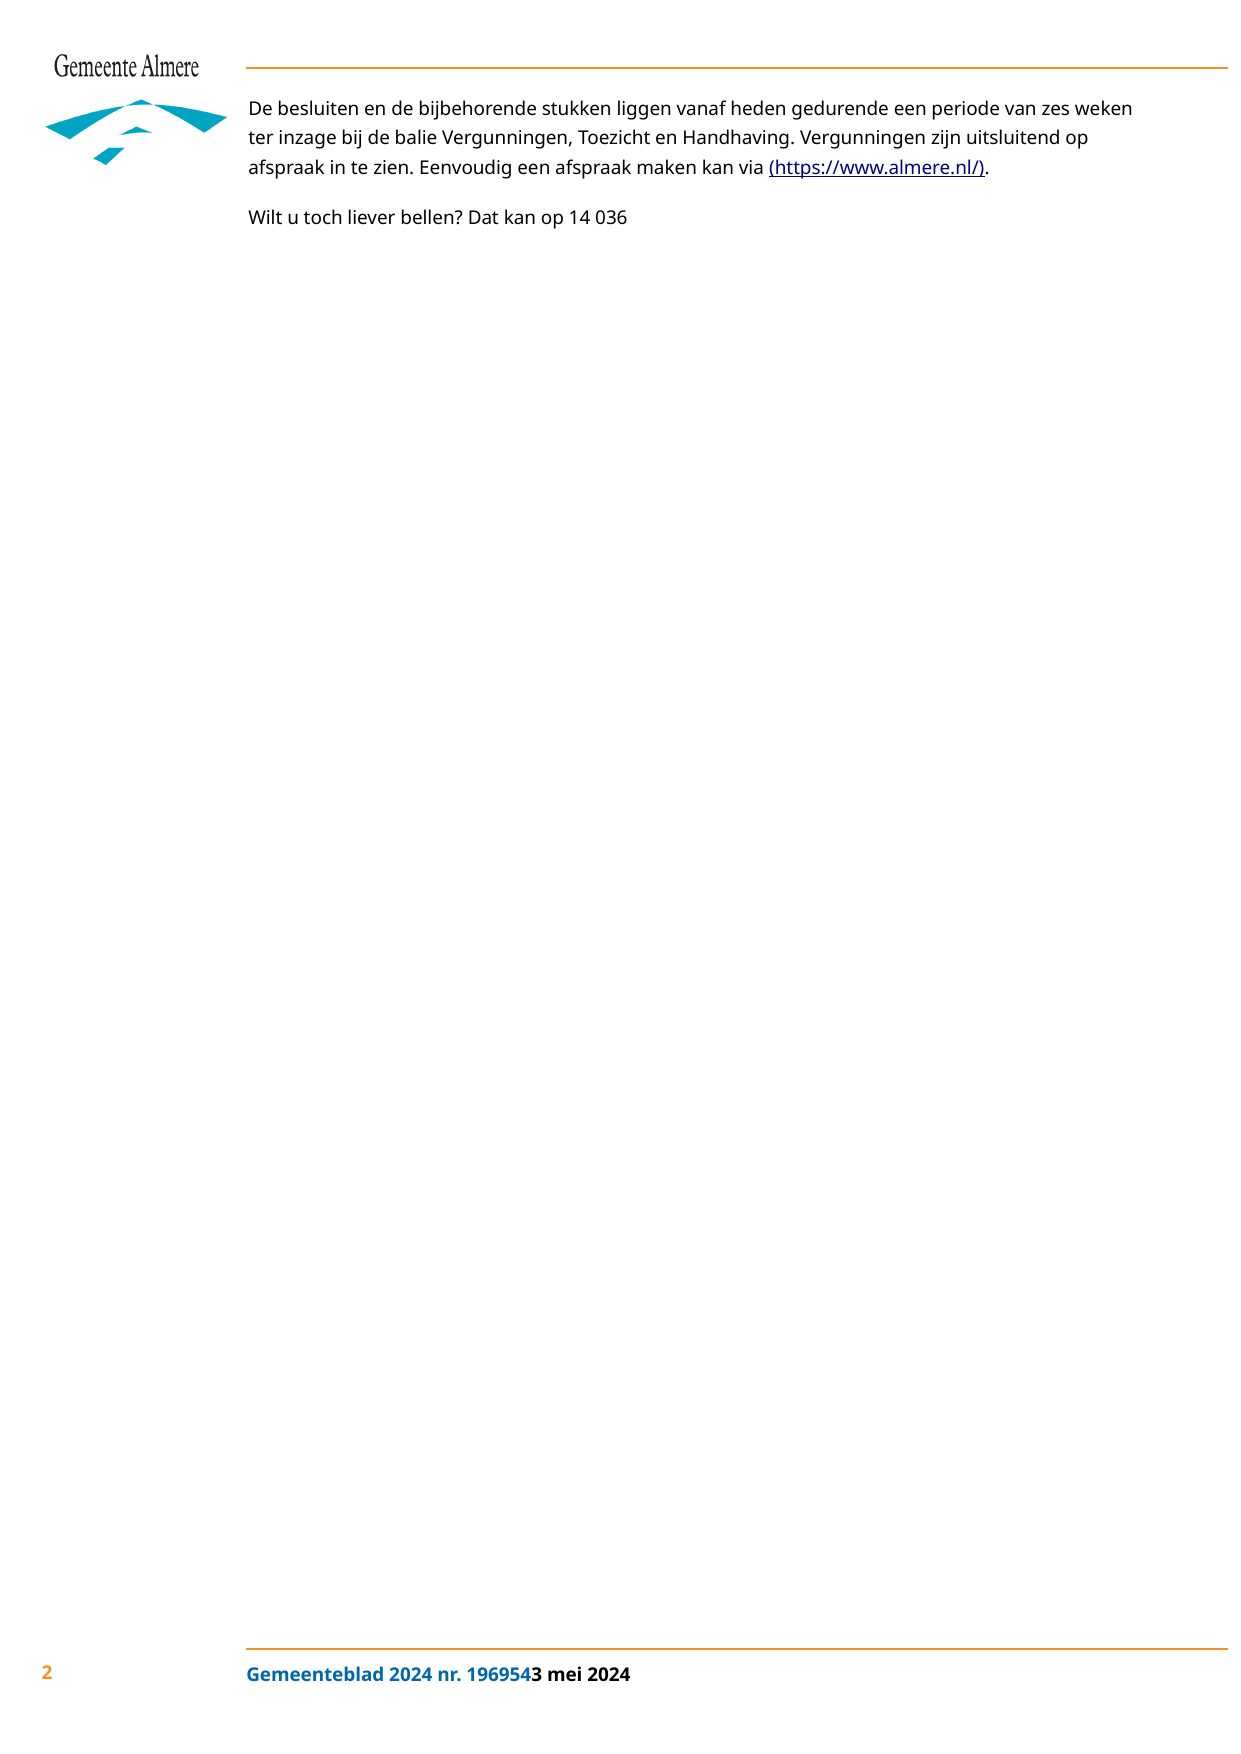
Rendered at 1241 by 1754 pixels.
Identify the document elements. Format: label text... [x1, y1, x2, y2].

text Wilt u toch liever bellen? Dat kan op 14 036 [248, 204, 1152, 230]
picture [41, 47, 231, 172]
text De besluiten en de bijbehorende stukken liggen vanaf heden gedurende een periode van zes weken ter inzage bij de balie Vergunningen, Toezicht en Handhaving. Vergunningen zijn uitsluitend op afspraak in te zien. Eenvoudig een afspraak maken kan via (https://www.almere.nl/). [248, 95, 1152, 180]
